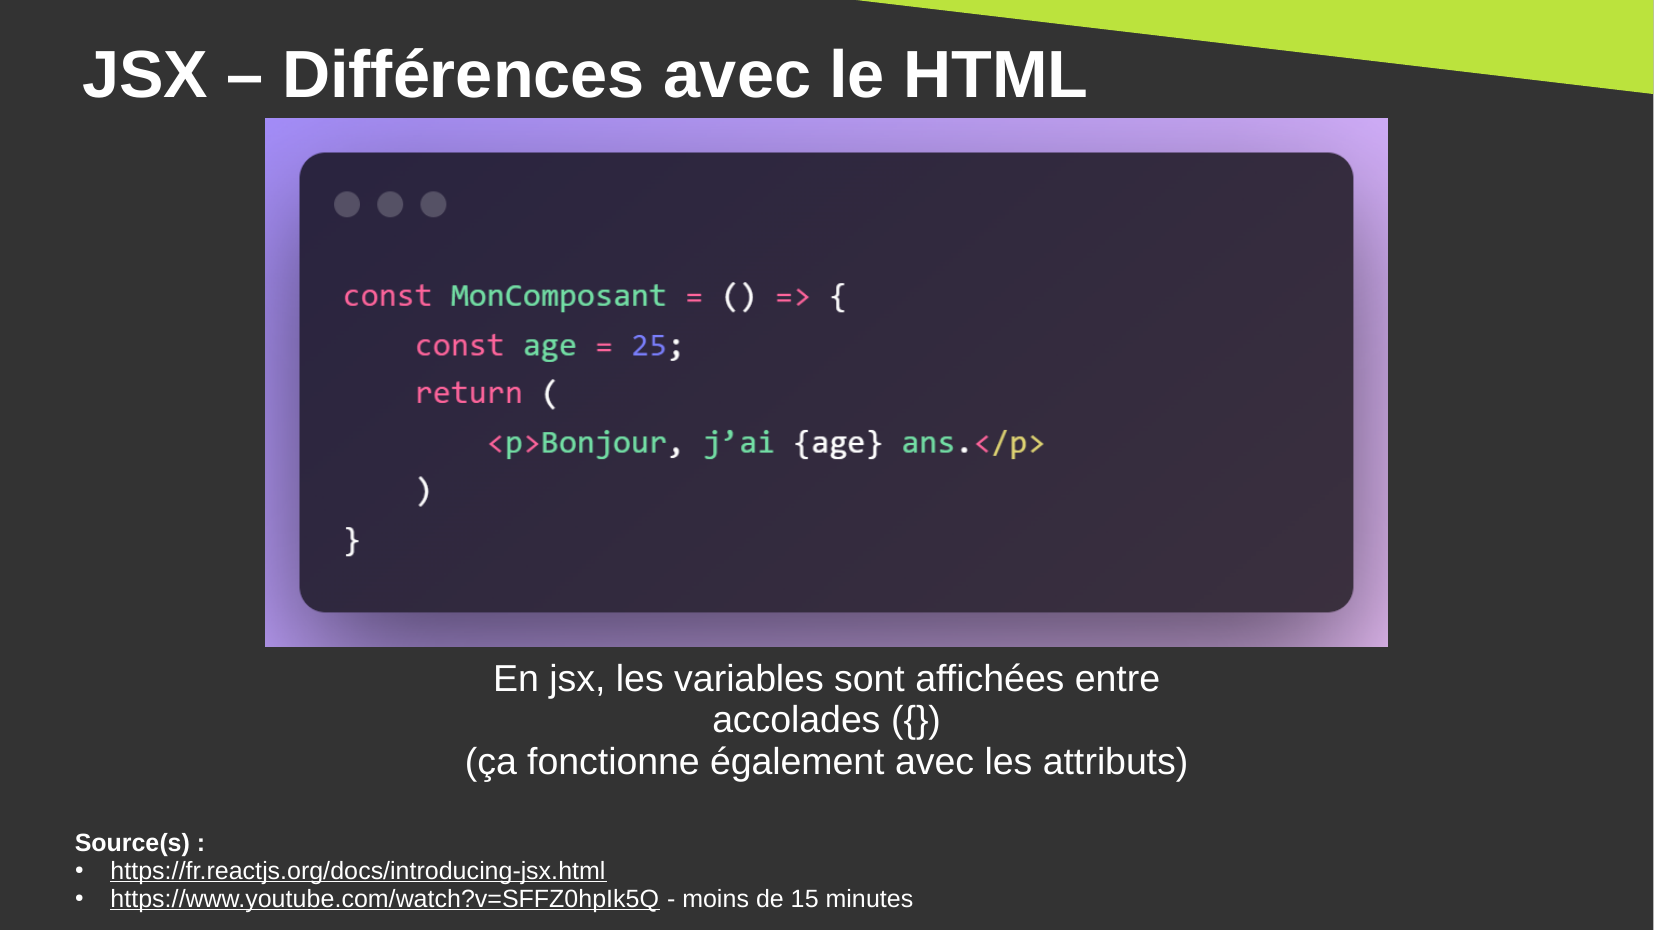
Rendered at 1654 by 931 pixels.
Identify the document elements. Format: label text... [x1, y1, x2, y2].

text_box Source(s) : https://fr.reactjs.org/docs/introducing-jsx.html https://www.youtube.com/watch?v=SFFZ0hpIk5Q - moins de 15 minutes [60, 821, 1546, 921]
title JSX – Différences avec le HTML [82, 37, 1571, 112]
text_box [856, 0, 1654, 95]
text_box En jsx, les variables sont affichées entre accolades ({}) (ça fonctionne également avec les attributs) [419, 649, 1235, 792]
picture [265, 118, 1388, 647]
